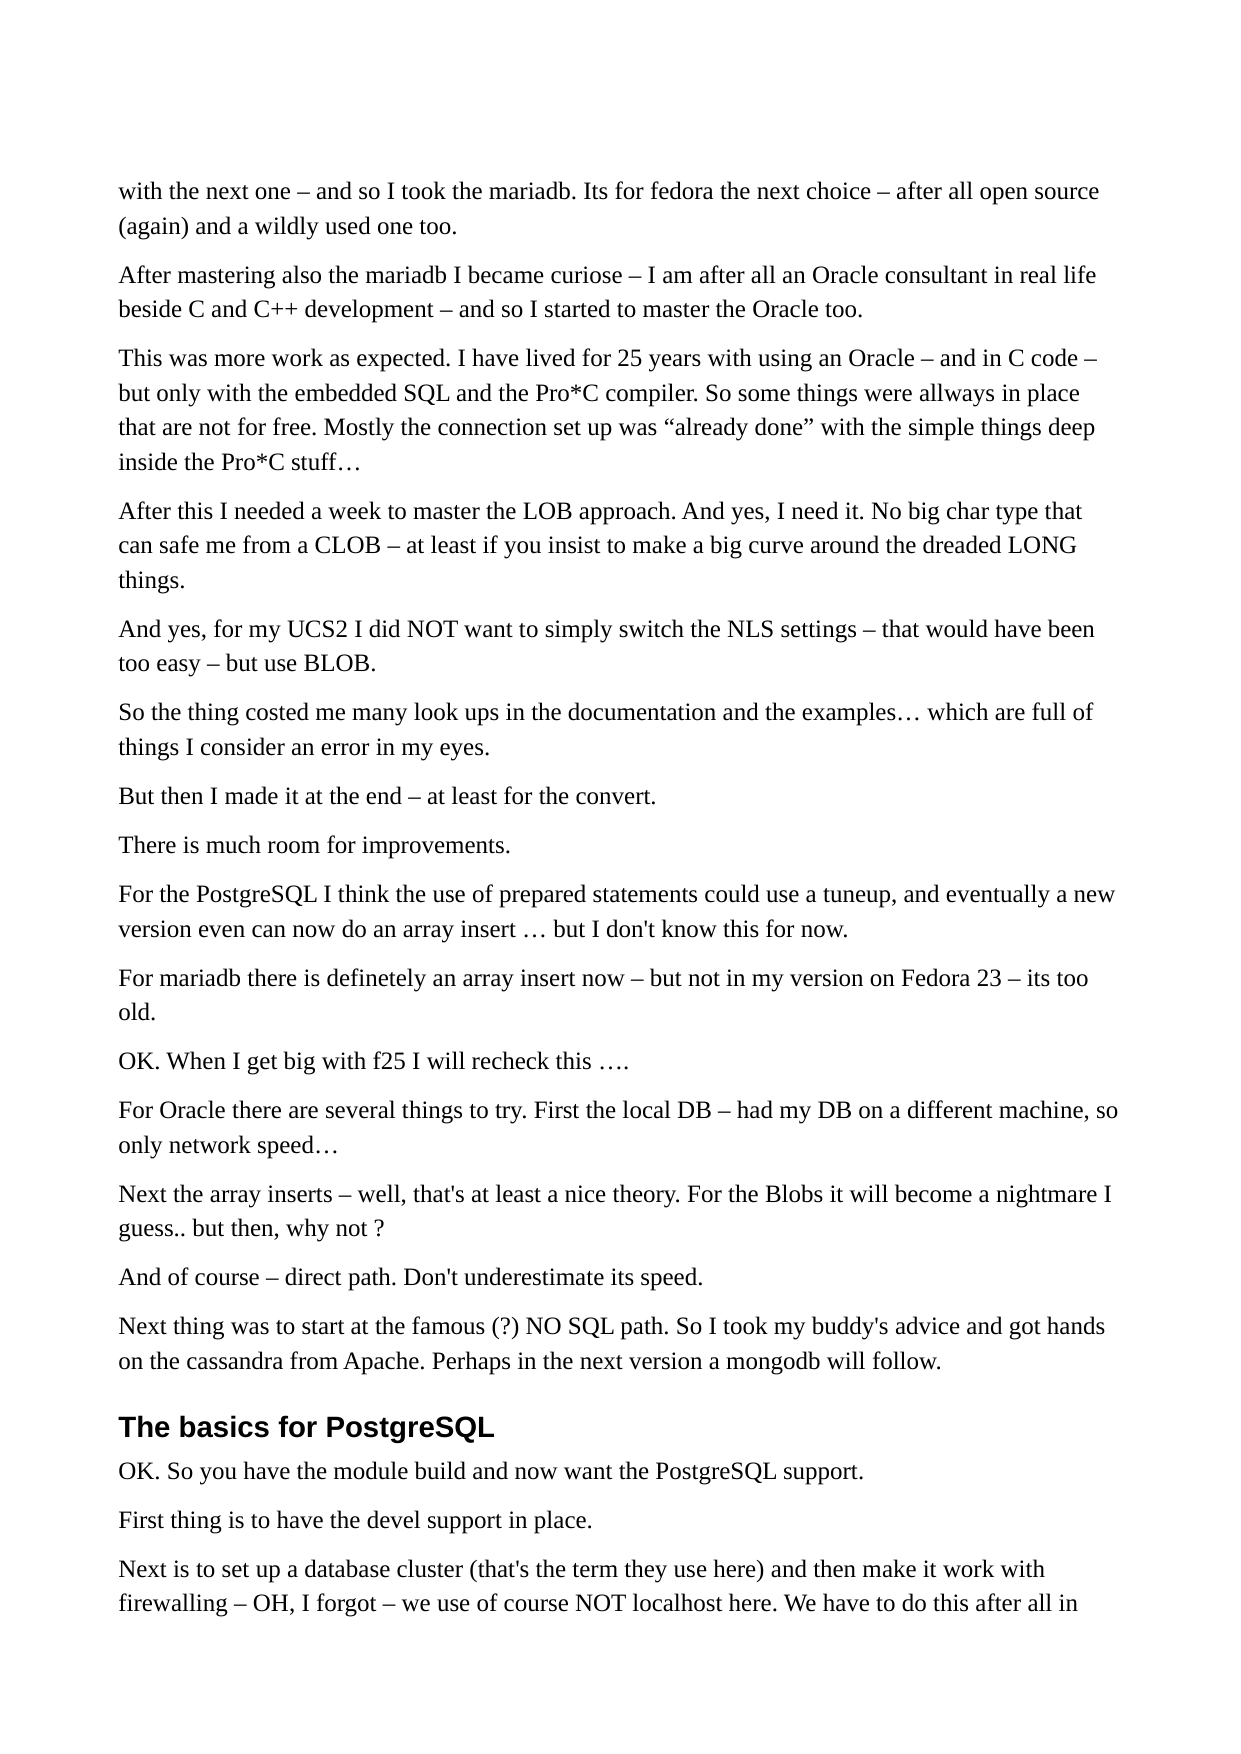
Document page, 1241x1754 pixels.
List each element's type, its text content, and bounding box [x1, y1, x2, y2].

text This was more work as expected. I have lived for 25 years with using an Oracle – and in C code – but only with the embedded SQL and the Pro*C compiler. So some things were allways in place that are not for free. Mostly the connection set up was “already done” with the simple things deep inside the Pro*C stuff… [118, 343, 1122, 476]
text And yes, for my UCS2 I did NOT want to simply switch the NLS settings – that would have been too easy – but use BLOB. [118, 614, 1122, 677]
text Next is to set up a database cluster (that's the term they use here) and then make it work with firewalling – OH, I forgot – we use of course NOT localhost here. We have to do this after all in [118, 1554, 1122, 1617]
text After this I needed a week to master the LOB approach. And yes, I need it. No big char type that can safe me from a CLOB – at least if you insist to make a big curve around the dreaded LONG things. [118, 496, 1122, 594]
text Next the array inserts – well, that's at least a nice theory. For the Blobs it will become a nightmare I guess.. but then, why not ? [118, 1179, 1122, 1242]
text For mariadb there is definetely an array insert now – but not in my version on Fedora 23 – its too old. [118, 963, 1122, 1026]
text There is much room for improvements. [118, 830, 1122, 859]
text OK. So you have the module build and now want the PostgreSQL support. [118, 1456, 1122, 1484]
text And of course – direct path. Don't underestimate its speed. [118, 1262, 1122, 1291]
text First thing is to have the devel support in place. [118, 1505, 1122, 1534]
text After mastering also the mariadb I became curiose – I am after all an Oracle consultant in real life beside C and C++ development – and so I started to master the Oracle too. [118, 260, 1122, 323]
text Next thing was to start at the famous (?) NO SQL path. So I took my buddy's advice and got hands on the cassandra from Apache. Perhaps in the next version a mongodb will follow. [118, 1311, 1122, 1375]
text But then I made it at the end – at least for the convert. [118, 781, 1122, 810]
subtitle The basics for PostgreSQL [118, 1409, 1122, 1443]
text with the next one – and so I took the mariadb. Its for fedora the next choice – after all open source (again) and a wildly used one too. [118, 176, 1122, 239]
text So the thing costed me many look ups in the documentation and the examples… which are full of things I consider an error in my eyes. [118, 697, 1122, 761]
text For the PostgreSQL I think the use of prepared statements could use a tuneup, and eventually a new version even can now do an array insert … but I don't know this for now. [118, 879, 1122, 942]
text OK. When I get big with f25 I will recheck this …. [118, 1046, 1122, 1075]
text For Oracle there are several things to try. First the local DB – had my DB on a different machine, so only network speed… [118, 1095, 1122, 1158]
